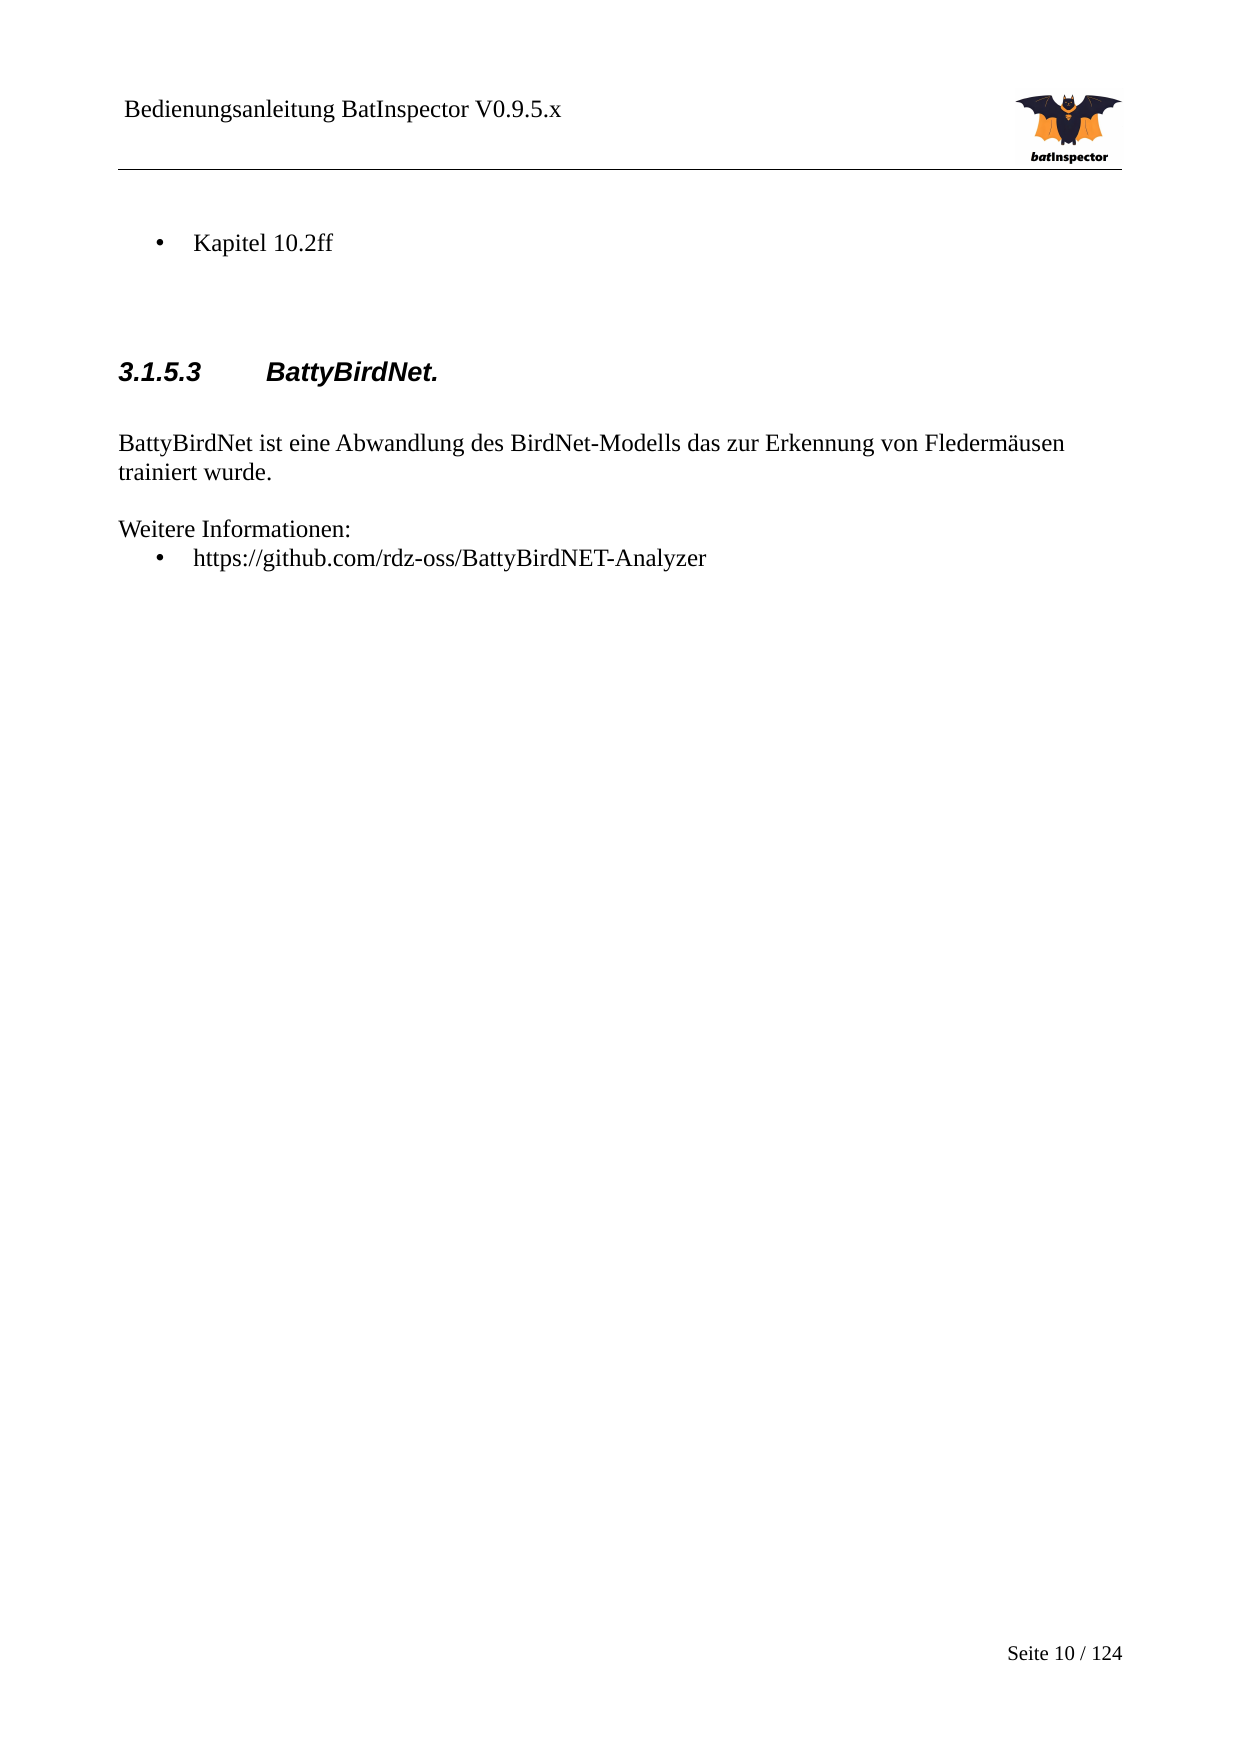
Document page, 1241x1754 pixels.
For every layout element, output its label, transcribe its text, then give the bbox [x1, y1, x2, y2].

subtitle BattyBirdNet. [118, 356, 1122, 387]
text BattyBirdNet ist eine Abwandlung des BirdNet-Modells das zur Erkennung von Fledermäusen trainiert wurde. [118, 428, 1122, 486]
list https://github.com/rdz-oss/BattyBirdNET-Analyzer [156, 543, 1122, 572]
picture [1015, 88, 1125, 165]
list Kapitel 10.2ff [156, 228, 1122, 257]
text Weitere Informationen: [118, 514, 1122, 543]
